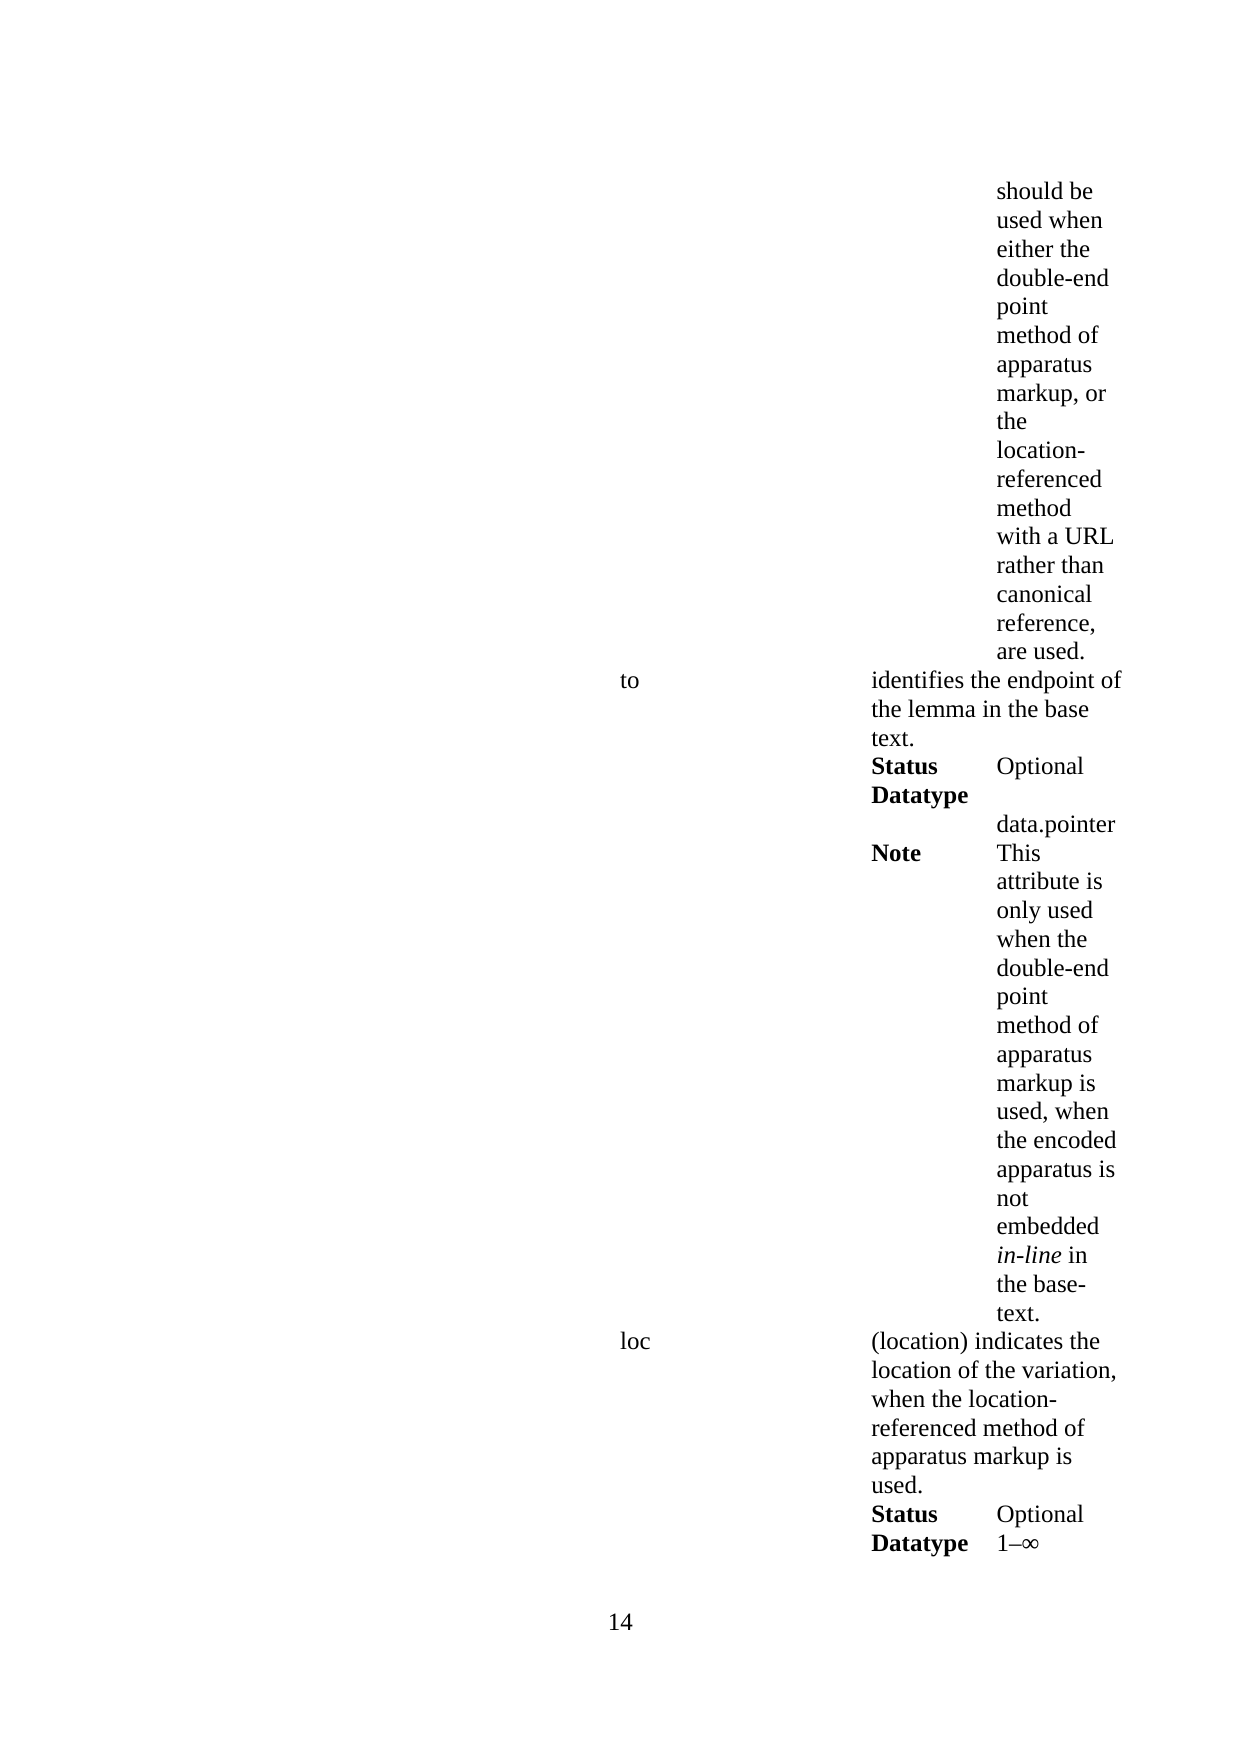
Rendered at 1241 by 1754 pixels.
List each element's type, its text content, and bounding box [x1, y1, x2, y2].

table_cell [871, 176, 996, 665]
table_cell This attribute is only used when the double-end point method of apparatus markup is used, when the encoded apparatus is not embedded in-line in the base-text. [996, 838, 1122, 1326]
table_header Optional [996, 1499, 1122, 1528]
table_cell Datatype [871, 1528, 996, 1556]
table_header Optional [996, 751, 1122, 780]
table_cell should be used when either the double-end point method of apparatus markup, or the location-referenced method with a URL rather than canonical reference, are used. [996, 176, 1122, 665]
table_cell Note [871, 838, 996, 1326]
table_header Status [871, 1499, 996, 1528]
table_cell [118, 176, 620, 1556]
table_cell loc [620, 1326, 871, 1556]
table_cell [620, 176, 871, 665]
table_cell 1–∞ [996, 1528, 1122, 1556]
table_cell (location) indicates the location of the variation, when the location-referenced method of apparatus markup is used. [871, 1326, 1122, 1499]
table_cell to [620, 665, 871, 1326]
table_header Status [871, 751, 996, 780]
table_cell identifies the endpoint of the lemma in the base text. [871, 665, 1122, 751]
table_cell data.pointer [996, 780, 1122, 838]
table_cell Datatype [871, 780, 996, 838]
